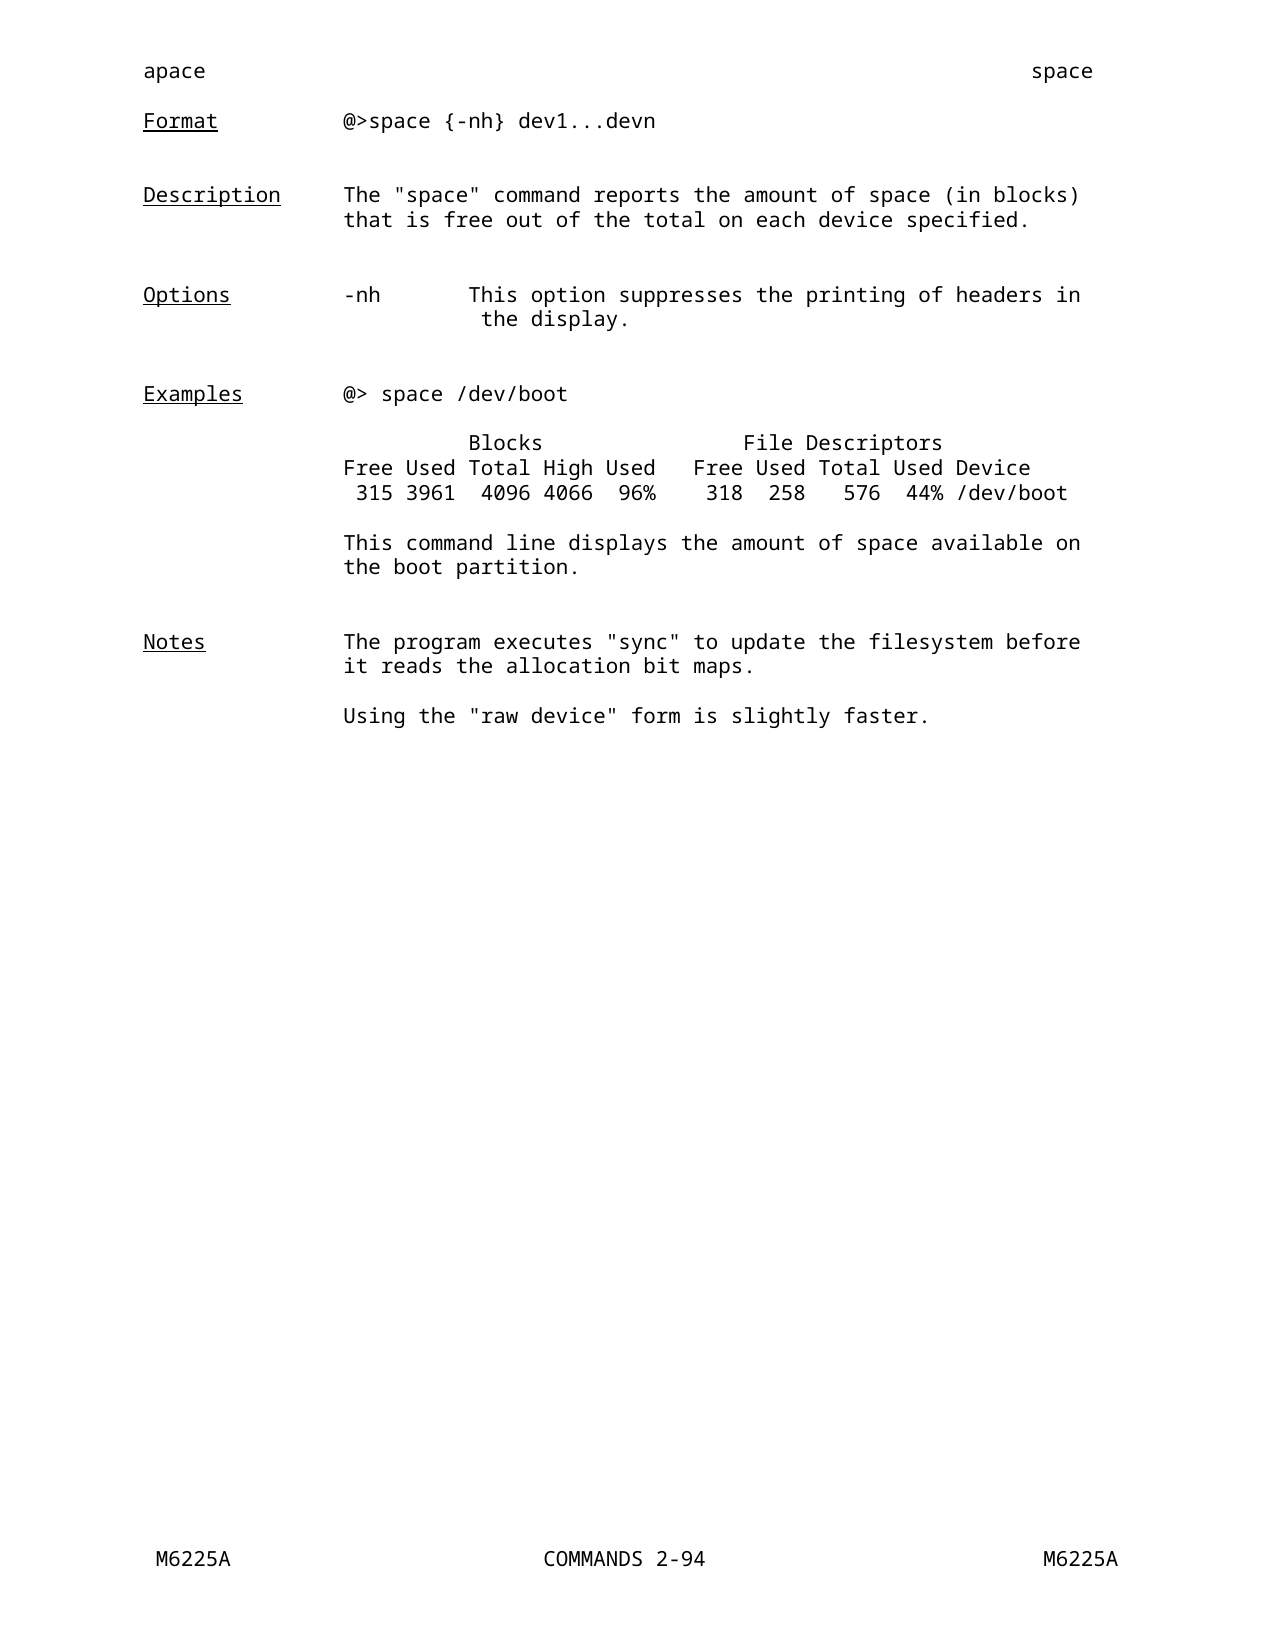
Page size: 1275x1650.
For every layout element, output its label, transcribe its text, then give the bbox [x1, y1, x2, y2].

text Free Used Total High Used Free Used Total Used Device [118, 456, 1145, 481]
text 315 3961 4096 4066 96% 318 258 576 44% /dev/boot [118, 481, 1145, 505]
text Notes The program executes "sync" to update the filesystem before [118, 629, 1145, 654]
text M6225A COMMANDS 2-94 M6225A [118, 1547, 1145, 1571]
text Using the "raw device" form is slightly faster. [118, 704, 1145, 728]
text that is free out of the total on each device specified. [118, 208, 1145, 233]
text This command line displays the amount of space available on [118, 530, 1145, 555]
text Blocks File Descriptors [118, 431, 1145, 456]
text apace space [118, 59, 1145, 84]
text Options -nh This option suppresses the printing of headers in [118, 282, 1145, 307]
text Examples @> space /dev/boot [118, 381, 1145, 406]
text the boot partition. [118, 555, 1145, 580]
text it reads the allocation bit maps. [118, 654, 1145, 679]
text Format @>space {-nh} dev1...devn [118, 109, 1145, 133]
text Description The "space" command reports the amount of space (in blocks) [118, 183, 1145, 208]
text the display. [118, 307, 1145, 332]
